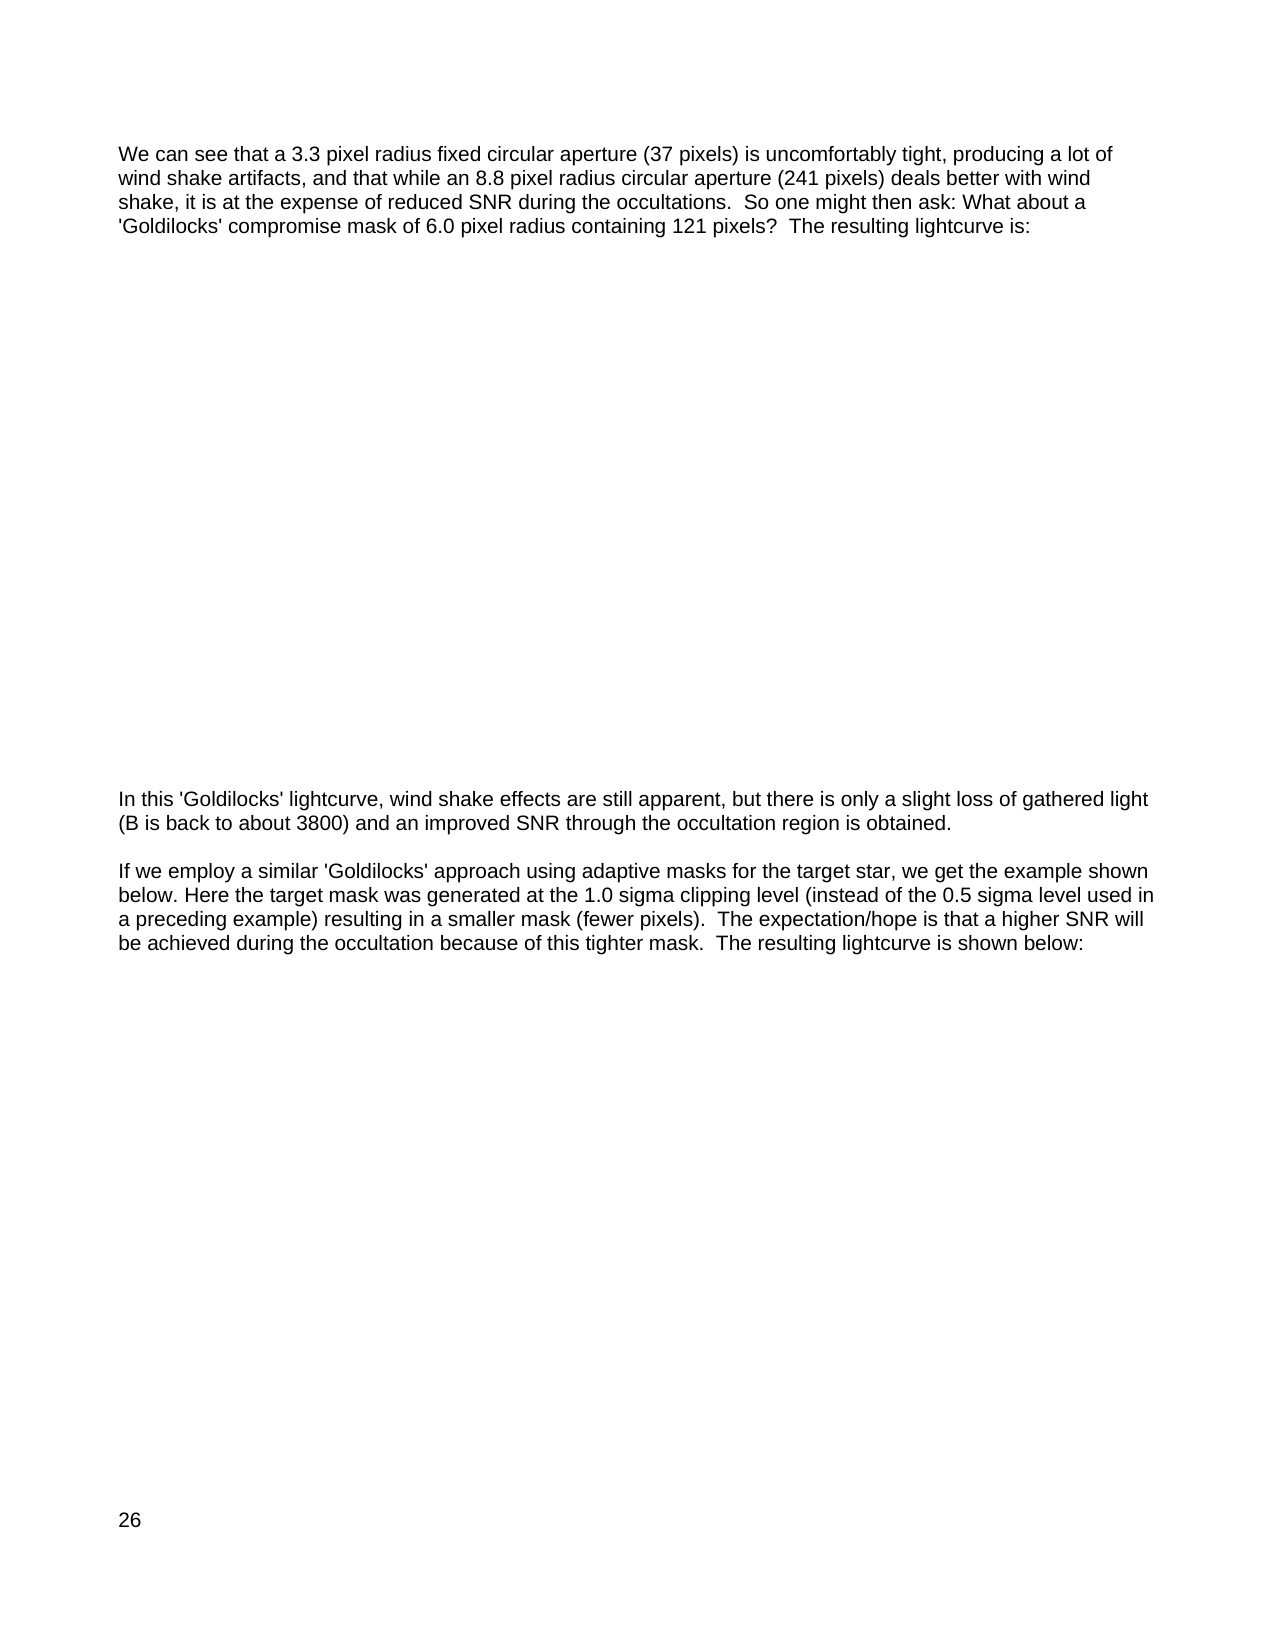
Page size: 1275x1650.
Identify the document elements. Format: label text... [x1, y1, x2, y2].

text If we employ a similar 'Goldilocks' approach using adaptive masks for the target star, we get the example shown below. Here the target mask was generated at the 1.0 sigma clipping level (instead of the 0.5 sigma level used in a preceding example) resulting in a smaller mask (fewer pixels). The expectation/hope is that a higher SNR will be achieved during the occultation because of this tighter mask. The resulting lightcurve is shown below: [118, 859, 1157, 954]
text We can see that a 3.3 pixel radius fixed circular aperture (37 pixels) is uncomfortably tight, producing a lot of wind shake artifacts, and that while an 8.8 pixel radius circular aperture (241 pixels) deals better with wind shake, it is at the expense of reduced SNR during the occultations. So one might then ask: What about a 'Goldilocks' compromise mask of 6.0 pixel radius containing 121 pixels? The resulting lightcurve is: [118, 142, 1157, 238]
text In this 'Goldilocks' lightcurve, wind shake effects are still apparent, but there is only a slight loss of gathered light (B is back to about 3800) and an improved SNR through the occultation region is obtained. [118, 787, 1157, 835]
